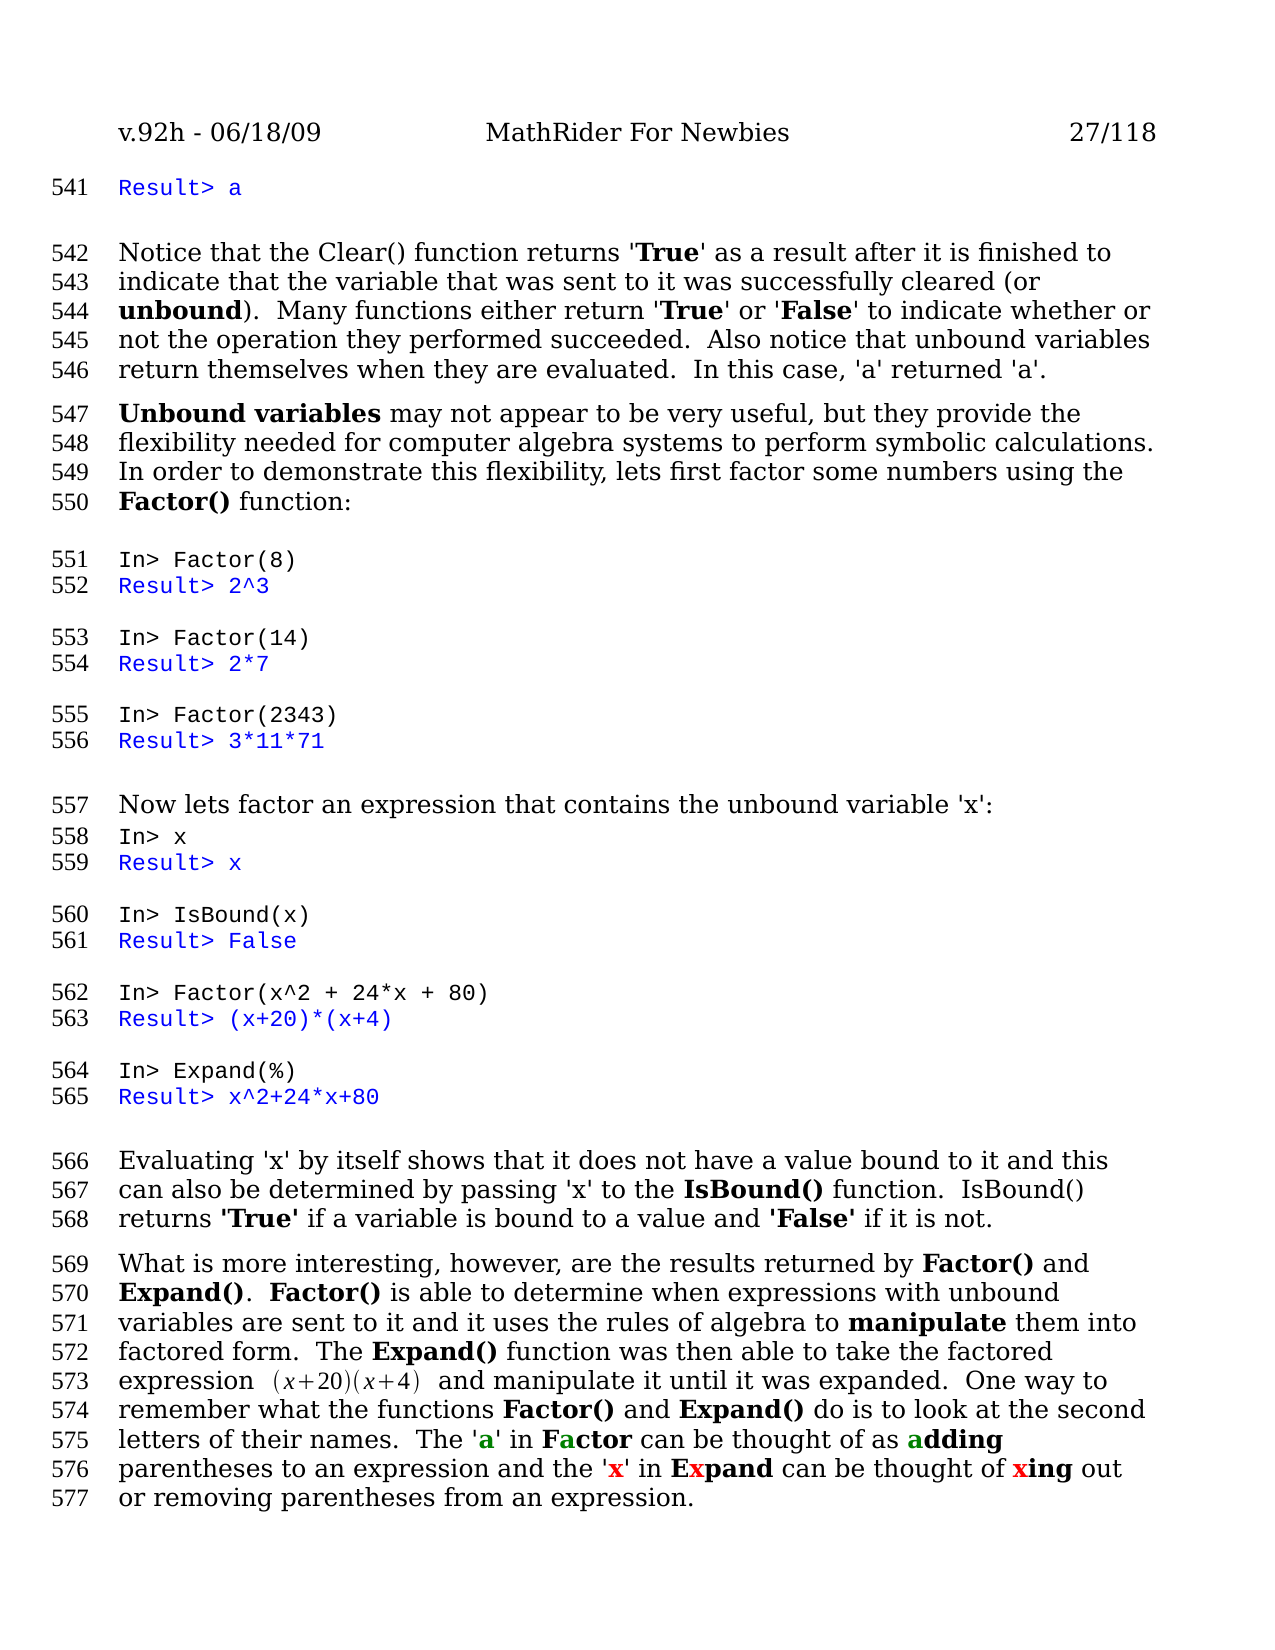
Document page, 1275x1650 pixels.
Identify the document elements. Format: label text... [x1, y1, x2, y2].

text In> Factor(2343) [118, 704, 1157, 730]
text In> Expand(%) [118, 1059, 1157, 1085]
text In> x [118, 826, 1157, 852]
text Unbound variables may not appear to be very useful, but they provide the flexibility needed for computer algebra systems to perform symbolic calculations. In order to demonstrate this flexibility, lets first factor some numbers using the Factor() function: [118, 399, 1157, 516]
text Result> 2^3 [118, 574, 1157, 600]
text Result> 3*11*71 [118, 730, 1157, 756]
text Evaluating 'x' by itself shows that it does not have a value bound to it and this can also be determined by passing 'x' to the IsBound() function. IsBound() returns 'True' if a variable is bound to a value and 'False' if it is not. [118, 1146, 1157, 1234]
text Result> a [118, 177, 1157, 203]
text In> Factor(14) [118, 626, 1157, 652]
text Result> False [118, 929, 1157, 955]
text In> IsBound(x) [118, 903, 1157, 929]
text What is more interesting, however, are the results returned by Factor() and Expand(). Factor() is able to determine when expressions with unbound variables are sent to it and it uses the rules of algebra to manipulate them into factored form. The Expand() function was then able to take the factored expressionand manipulate it until it was expanded. One way to remember what the functions Factor() and Expand() do is to look at the second letters of their names. The 'a' in Factor can be thought of as adding parentheses to an expression and the 'x' in Expand can be thought of xing out or removing parentheses from an expression. [118, 1249, 1157, 1513]
text Now lets factor an expression that contains the unbound variable 'x': [118, 791, 1157, 820]
text Notice that the Clear() function returns 'True' as a result after it is finished to indicate that the variable that was sent to it was successfully cleared (or unbound). Many functions either return 'True' or 'False' to indicate whether or not the operation they performed succeeded. Also notice that unbound variables return themselves when they are evaluated. In this case, 'a' returned 'a'. [118, 238, 1157, 384]
text Result> (x+20)*(x+4) [118, 1007, 1157, 1033]
text Result> 2*7 [118, 652, 1157, 678]
text Result> x^2+24*x+80 [118, 1085, 1157, 1111]
text Result> x [118, 852, 1157, 878]
text In> Factor(x^2 + 24*x + 80) [118, 981, 1157, 1007]
text In> Factor(8) [118, 548, 1157, 574]
